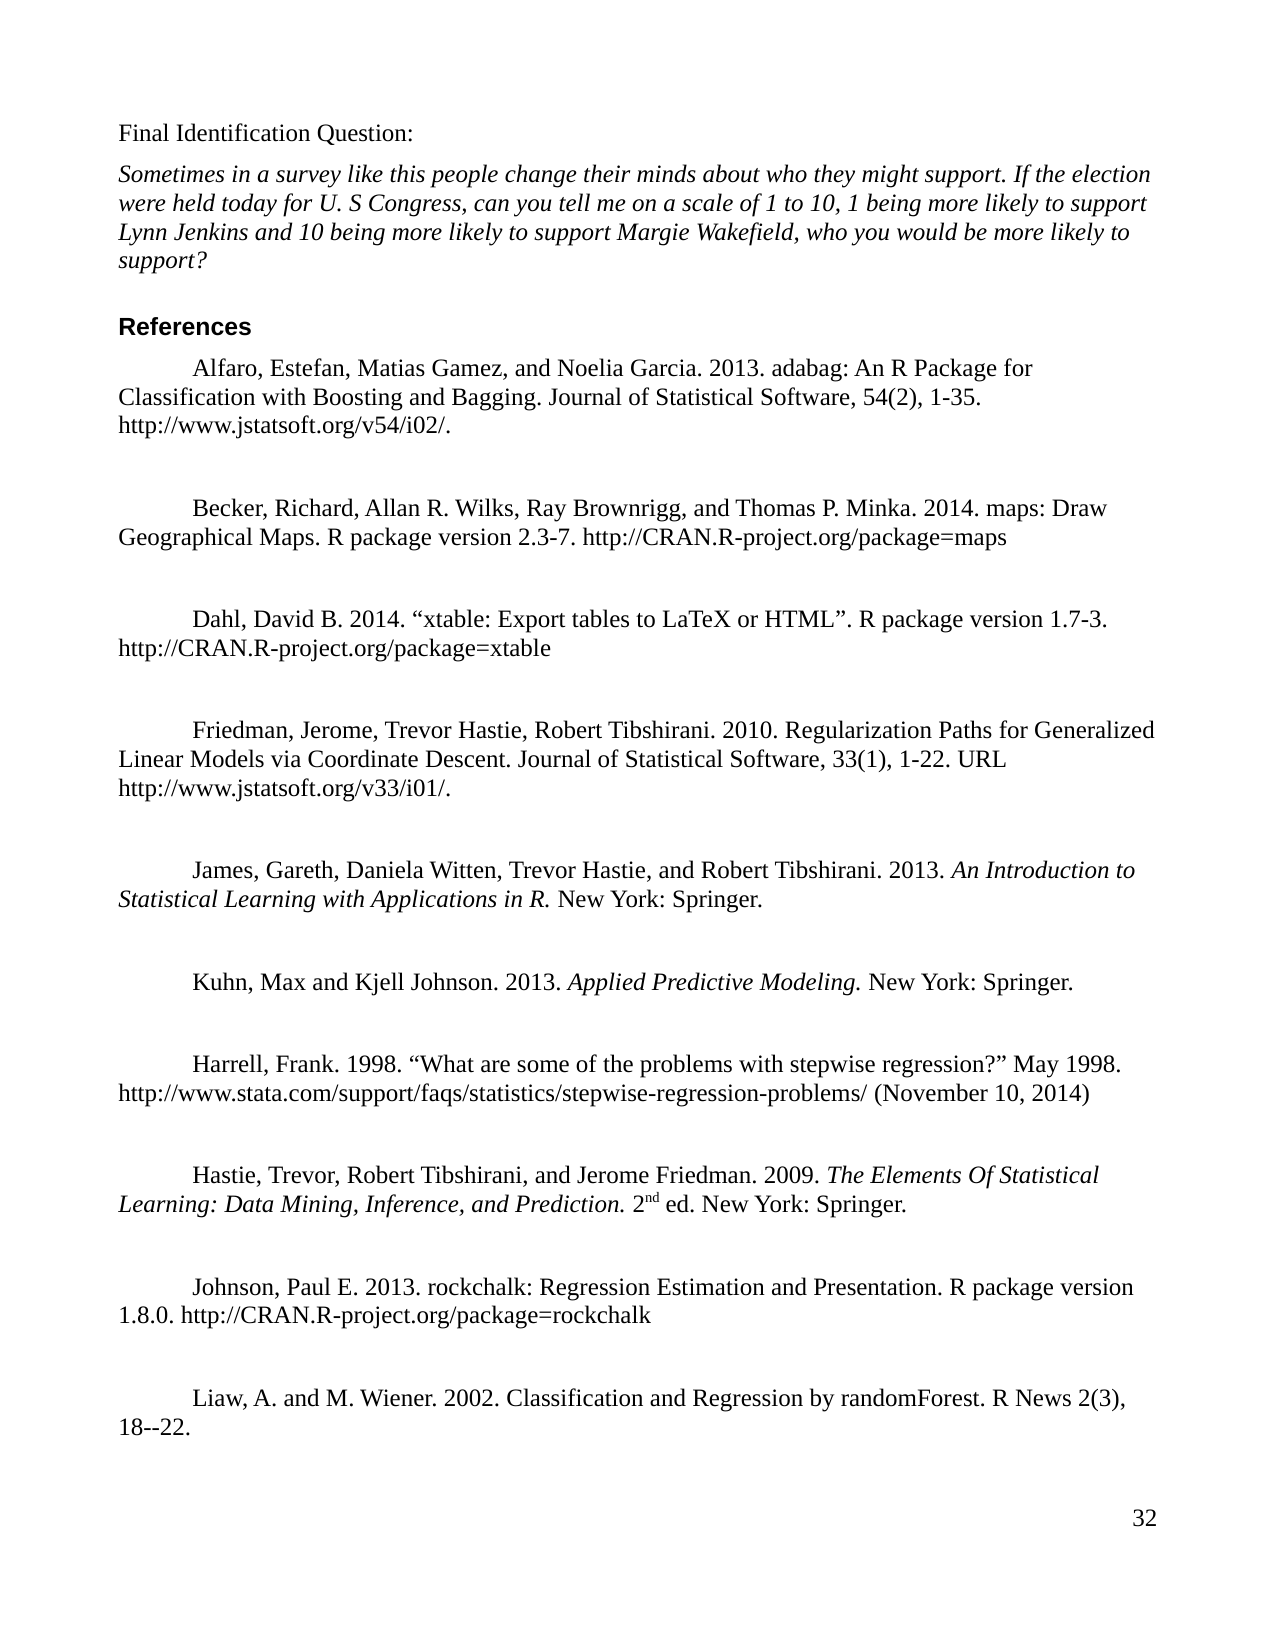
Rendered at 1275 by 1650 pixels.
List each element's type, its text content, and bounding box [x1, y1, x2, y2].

text Hastie, Trevor, Robert Tibshirani, and Jerome Friedman. 2009. The Elements Of Statistical Learning: Data Mining, Inference, and Prediction. 2nd ed. New York: Springer. [118, 1160, 1157, 1218]
text Liaw, A. and M. Wiener. 2002. Classification and Regression by randomForest. R News 2(3), 18--22. [118, 1383, 1157, 1440]
text Alfaro, Estefan, Matias Gamez, and Noelia Garcia. 2013. adabag: An R Package for Classification with Boosting and Bagging. Journal of Statistical Software, 54(2), 1-35. http://www.jstatsoft.org/v54/i02/. [118, 353, 1157, 439]
text James, Gareth, Daniela Witten, Trevor Hastie, and Robert Tibshirani. 2013. An Introduction to Statistical Learning with Applications in R. New York: Springer. [118, 855, 1157, 913]
text Friedman, Jerome, Trevor Hastie, Robert Tibshirani. 2010. Regularization Paths for Generalized Linear Models via Coordinate Descent. Journal of Statistical Software, 33(1), 1-22. URL http://www.jstatsoft.org/v33/i01/. [118, 715, 1157, 802]
text Kuhn, Max and Kjell Johnson. 2013. Applied Predictive Modeling. New York: Springer. [118, 967, 1157, 995]
text Dahl, David B. 2014. “xtable: Export tables to LaTeX or HTML”. R package version 1.7-3. http://CRAN.R-project.org/package=xtable [118, 604, 1157, 662]
text Becker, Richard, Allan R. Wilks, Ray Brownrigg, and Thomas P. Minka. 2014. maps: Draw Geographical Maps. R package version 2.3-7. http://CRAN.R-project.org/package=maps [118, 493, 1157, 550]
subtitle References [118, 312, 1157, 340]
text Sometimes in a survey like this people change their minds about who they might support. If the election were held today for U. S Congress, can you tell me on a scale of 1 to 10, 1 being more likely to support Lynn Jenkins and 10 being more likely to support Margie Wakefield, who you would be more likely to support? [118, 159, 1157, 274]
text Harrell, Frank. 1998. “What are some of the problems with stepwise regression?” May 1998. http://www.stata.com/support/faqs/statistics/stepwise-regression-problems/ (November 10, 2014) [118, 1049, 1157, 1107]
text Johnson, Paul E. 2013. rockchalk: Regression Estimation and Presentation. R package version 1.8.0. http://CRAN.R-project.org/package=rockchalk [118, 1272, 1157, 1329]
text Final Identification Question: [118, 118, 1157, 147]
